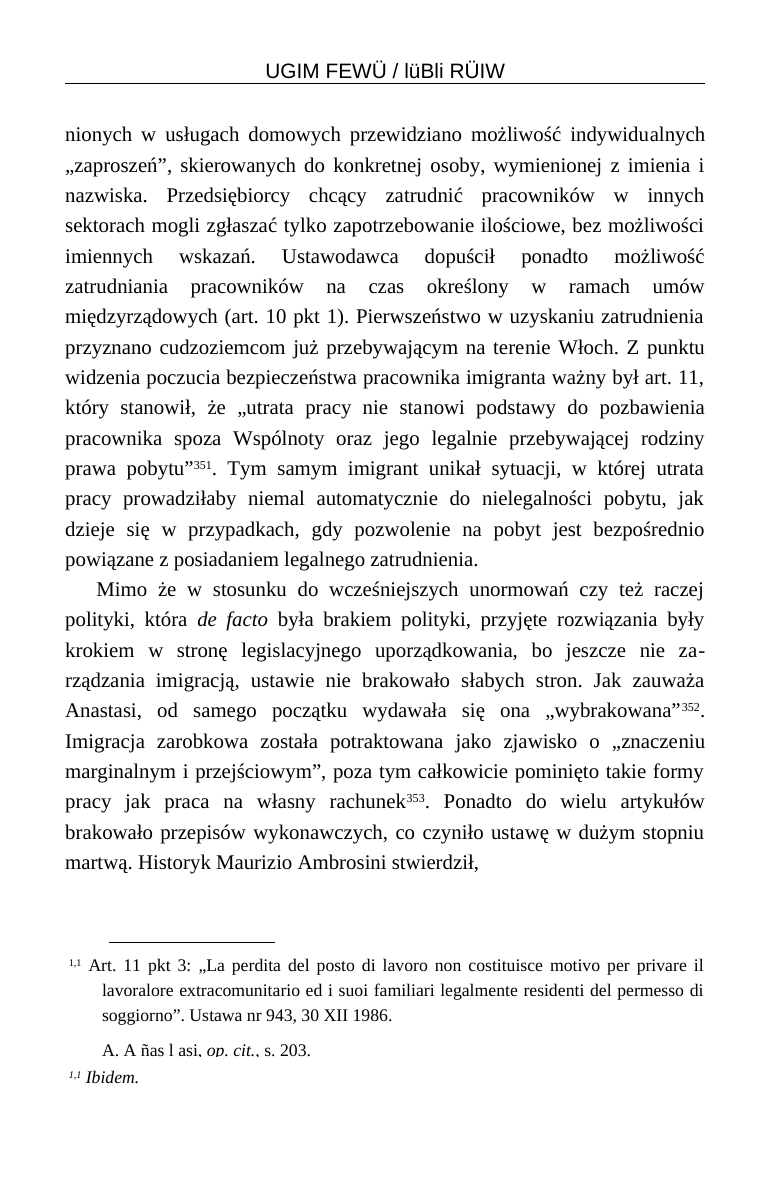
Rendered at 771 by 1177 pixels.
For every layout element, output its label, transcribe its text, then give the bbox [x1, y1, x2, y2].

text UGIM FEWÜ / lüBli RÜIW [65, 59, 705, 83]
text 1,1 Ibidem. [68, 1067, 705, 1088]
text A. A ñas l asi, op. cit., s. 203. [68, 1040, 705, 1057]
text 1,1 Art. 11 pkt 3: „La perdita del posto di lavoro non costituisce motivo per privare il lavoralore extracomunitario ed i suoi familiari legalmente residenti del permesso di soggiorno”. Ustawa nr 943, 30 XII 1986. [68, 955, 705, 1025]
text Mimo że w stosunku do wcześniejszych unormowań czy też raczej polityki, która de facto była brakiem polityki, przyjęte rozwiązania były krokiem w stronę legislacyjnego uporządkowania, bo jeszcze nie za­rządzania imigracją, ustawie nie brakowało słabych stron. Jak zauważa Anastasi, od samego początku wydawała się ona „wybrakowana”352. Imigracja zarobkowa została potraktowana jako zjawisko o „znacze­niu marginalnym i przejściowym”, poza tym całkowicie pominięto takie formy pracy jak praca na własny rachunek353. Ponadto do wielu artykułów brakowało przepisów wykonawczych, co czyniło ustawę w dużym stopniu martwą. Historyk Maurizio Ambrosini stwierdził, [65, 577, 705, 874]
text nionych w usługach domowych przewidziano możliwość indywidu­alnych „zaproszeń”, skierowanych do konkretnej osoby, wymienionej z imienia i nazwiska. Przedsiębiorcy chcący zatrudnić pracowników w innych sektorach mogli zgłaszać tylko zapotrzebowanie ilościowe, bez możliwości imiennych wskazań. Ustawodawca dopuścił ponadto możliwość zatrudniania pracowników na czas określony w ramach umów międzyrządowych (art. 10 pkt 1). Pierwszeństwo w uzyskaniu zatrudnienia przyznano cudzoziemcom już przebywającym na tere­nie Włoch. Z punktu widzenia poczucia bezpieczeństwa pracownika imigranta ważny był art. 11, który stanowił, że „utrata pracy nie sta­nowi podstawy do pozbawienia pracownika spoza Wspólnoty oraz jego legalnie przebywającej rodziny prawa pobytu”351. Tym samym imigrant unikał sytuacji, w której utrata pracy prowadziłaby niemal automatycznie do nielegalności pobytu, jak dzieje się w przypadkach, gdy pozwolenie na pobyt jest bezpośrednio powiązane z posiadaniem legalnego zatrudnienia. [65, 122, 705, 571]
